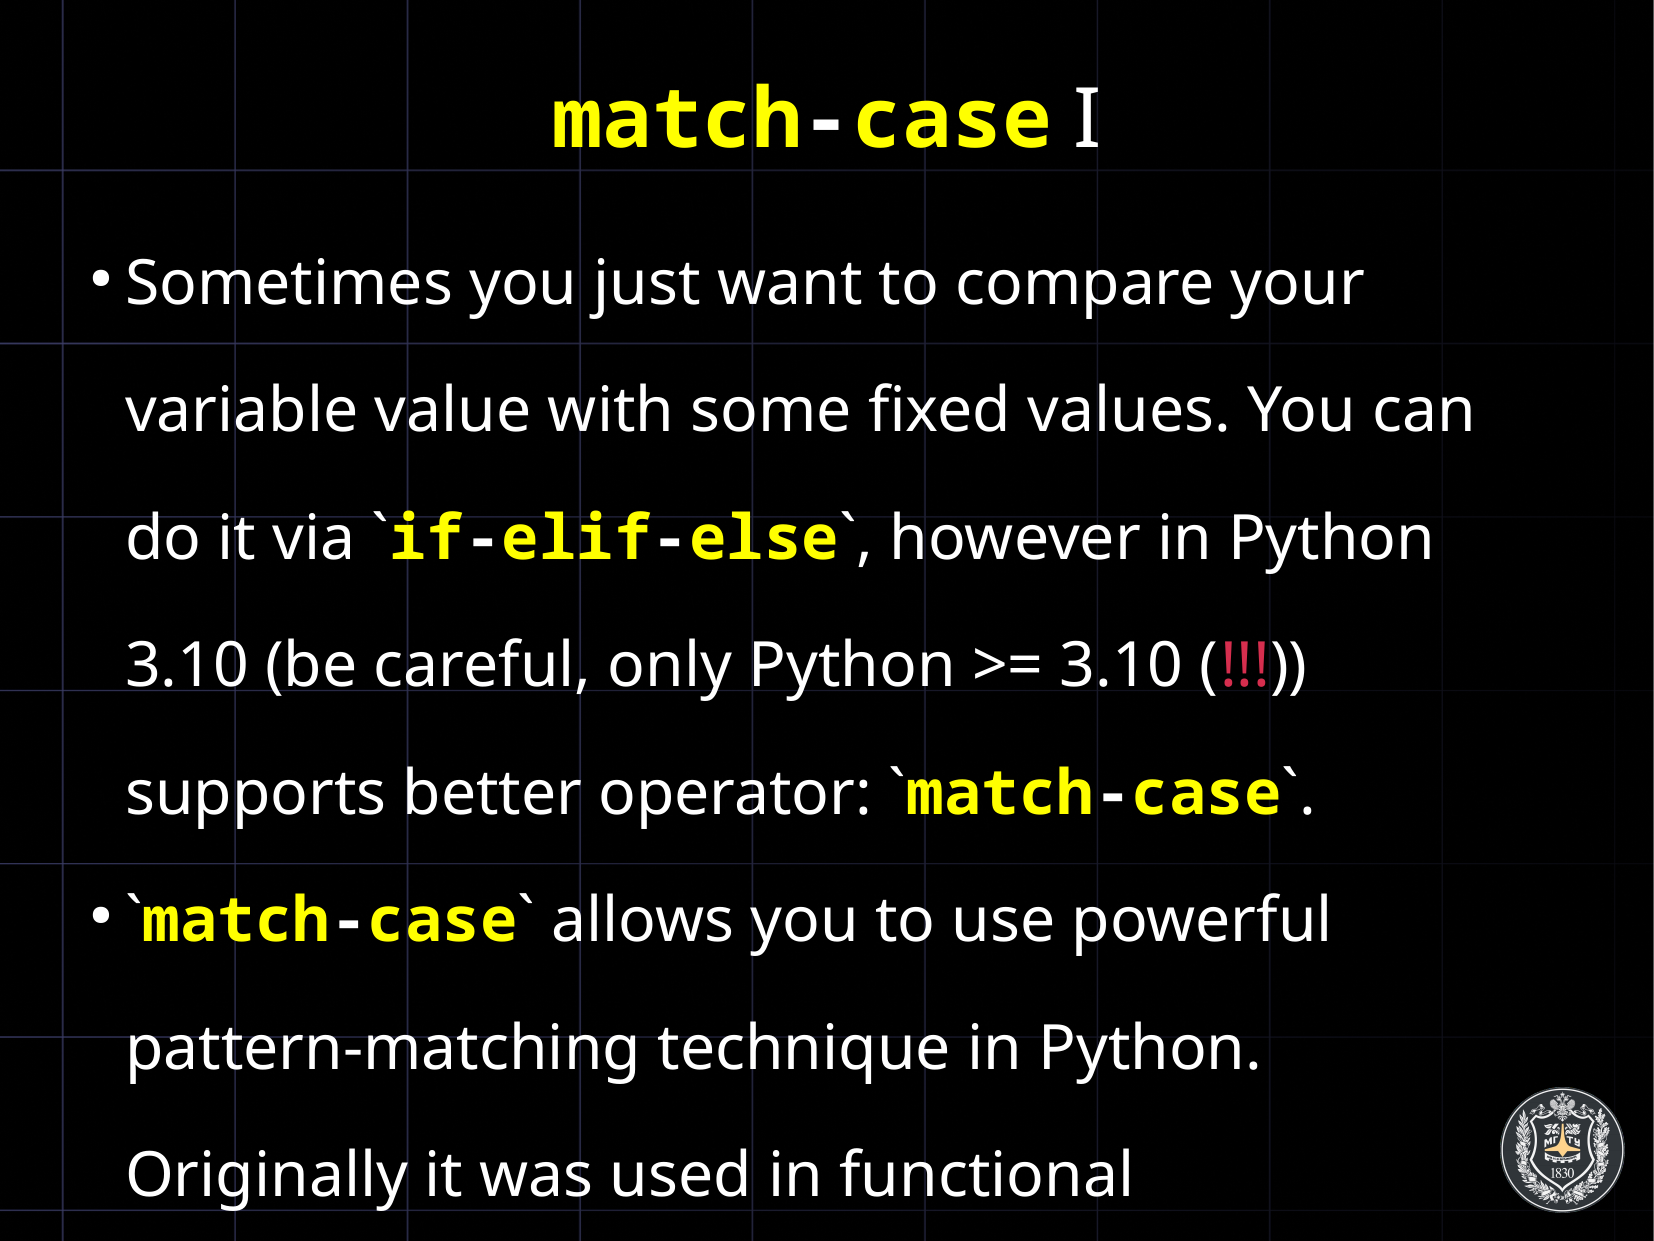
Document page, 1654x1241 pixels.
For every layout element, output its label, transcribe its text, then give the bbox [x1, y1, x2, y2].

picture [0, 0, 1654, 1241]
title match-case I [82, 37, 1572, 187]
text_box Sometimes you just want to compare your variable value with some fixed values. You can do it via `if-elif-else`, however in Python 3.10 (be careful, only Python >= 3.10 (!!!)) supports better operator: `match-case`. `match-case` allows you to use powerful pattern-matching technique in Python. Originally it was used in functional programming languages. [75, 187, 1576, 1159]
